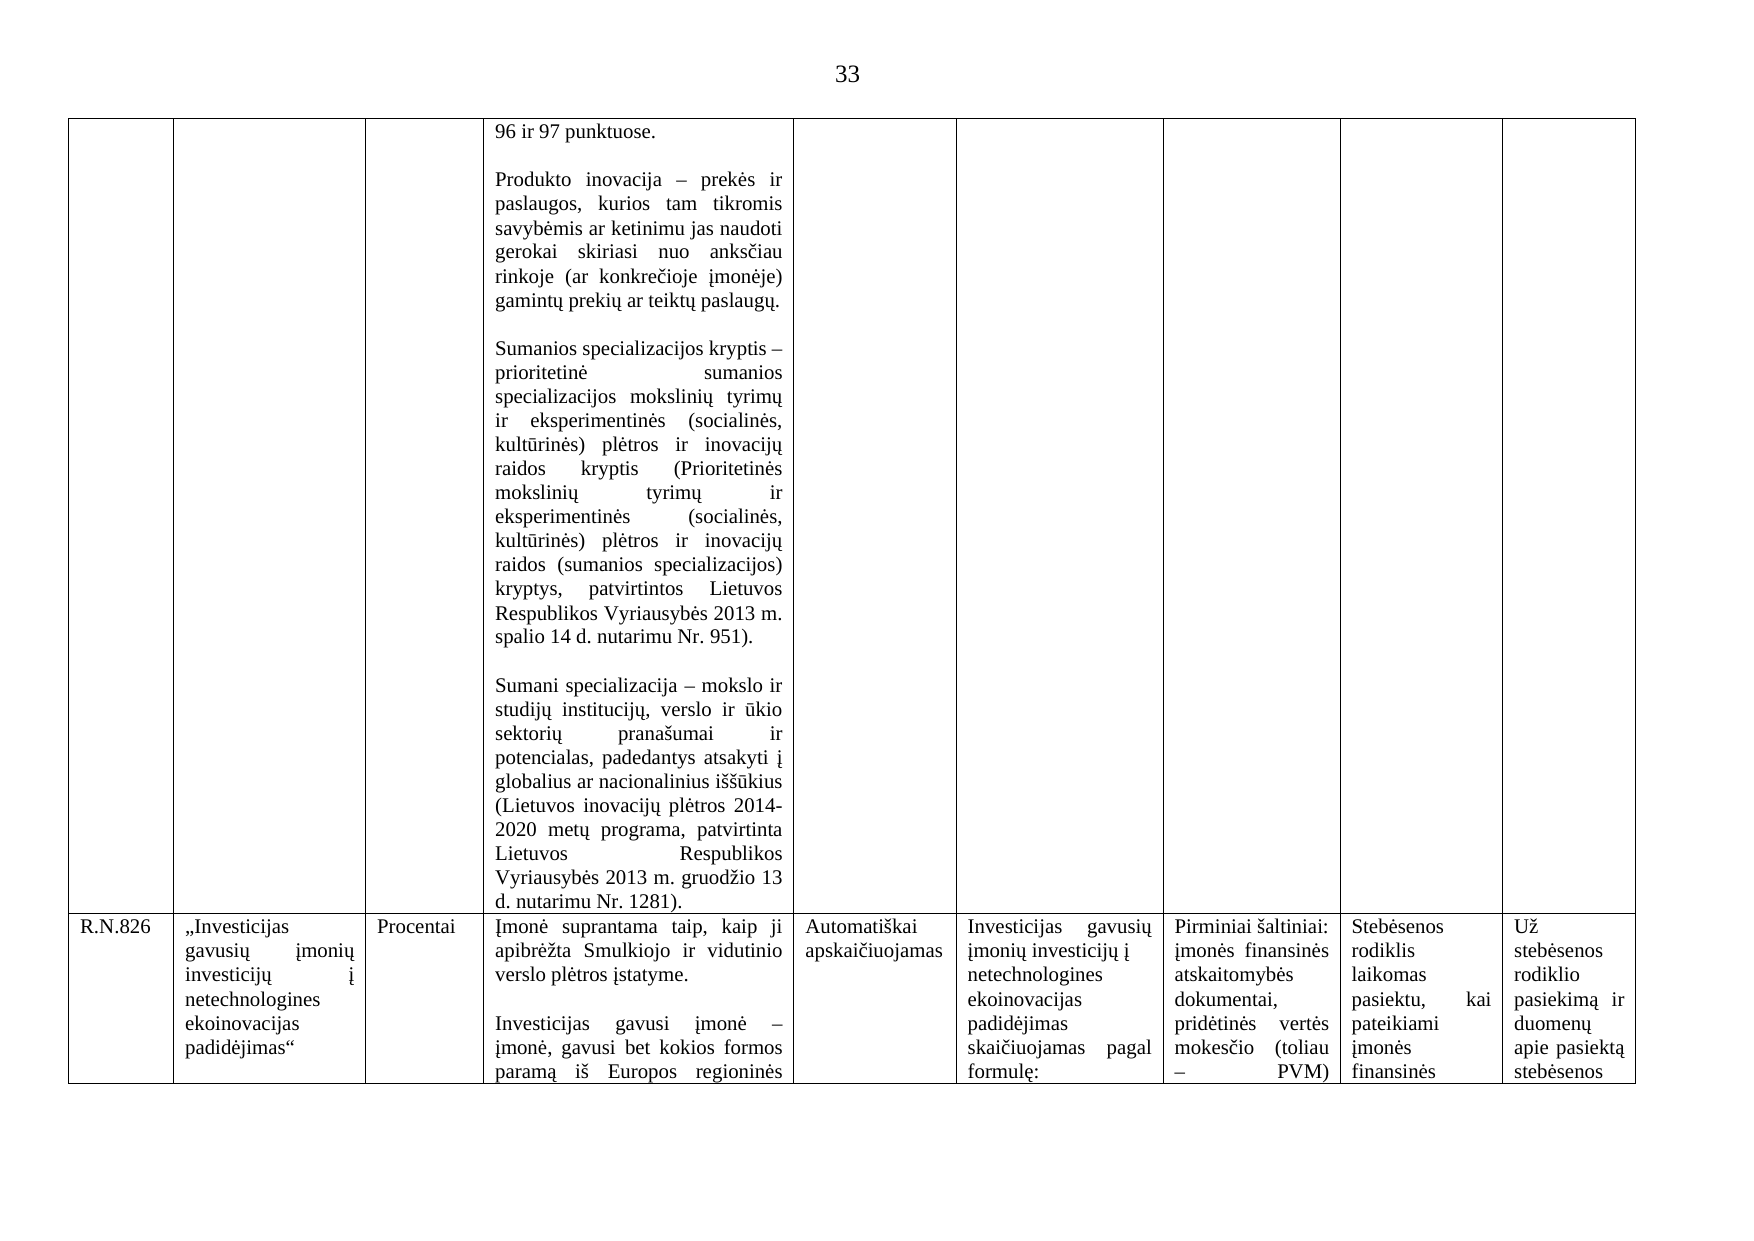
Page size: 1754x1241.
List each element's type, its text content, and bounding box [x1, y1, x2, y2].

table_cell [174, 119, 365, 913]
table_cell Automatiškai apskaičiuojamas [794, 914, 956, 1083]
table_cell Procentai [366, 914, 483, 1083]
table_cell [957, 119, 1163, 913]
table_cell „Investicijas gavusių įmonių investicijų į netechnologines ekoinovacijas padidėjimas“ [174, 914, 365, 1083]
table_cell Investicijas gavusių įmonių investicijų į netechnologines ekoinovacijas padidėjimas skaičiuojamas pagal formulę: [957, 914, 1163, 1083]
table_cell [1503, 119, 1635, 913]
table_cell Pirminiai šaltiniai: įmonės finansinės atskaitomybės dokumentai, pridėtinės vertės mokesčio (toliau – PVM) [1164, 914, 1340, 1083]
table_cell [366, 119, 483, 913]
table_cell [794, 119, 956, 913]
table_cell Įmonė suprantama taip, kaip ji apibrėžta Smulkiojo ir vidutinio verslo plėtros įstatyme. Investicijas gavusi įmonė – įmonė, gavusi bet kokios formos paramą iš Europos regioninės [484, 914, 793, 1083]
table_cell [1164, 119, 1340, 913]
table_cell 96 ir 97 punktuose. Produkto inovacija – prekės ir paslaugos, kurios tam tikromis savybėmis ar ketinimu jas naudoti gerokai skiriasi nuo anksčiau rinkoje (ar konkrečioje įmonėje) gamintų prekių ar teiktų paslaugų. Sumanios specializacijos kryptis – prioritetinė sumanios specializacijos mokslinių tyrimų ir eksperimentinės (socialinės, kultūrinės) plėtros ir inovacijų raidos kryptis (Prioritetinės mokslinių tyrimų ir eksperimentinės (socialinės, kultūrinės) plėtros ir inovacijų raidos (sumanios specializacijos) kryptys, patvirtintos Lietuvos Respublikos Vyriausybės 2013 m. spalio 14 d. nutarimu Nr. 951). Sumani specializacija – mokslo ir studijų institucijų, verslo ir ūkio sektorių pranašumai ir potencialas, padedantys atsakyti į globalius ar nacionalinius iššūkius (Lietuvos inovacijų plėtros 2014-2020 metų programa, patvirtinta Lietuvos Respublikos Vyriausybės 2013 m. gruodžio 13 d. nutarimu Nr. 1281). [484, 119, 793, 913]
table_cell [1341, 119, 1502, 913]
table_cell R.N.826 [69, 914, 173, 1083]
table_cell Už stebėsenos rodiklio pasiekimą ir duomenų apie pasiektą stebėsenos [1503, 914, 1635, 1083]
table_cell [69, 119, 173, 913]
table_cell Stebėsenos rodiklis laikomas pasiektu, kai pateikiami įmonės finansinės [1341, 914, 1502, 1083]
